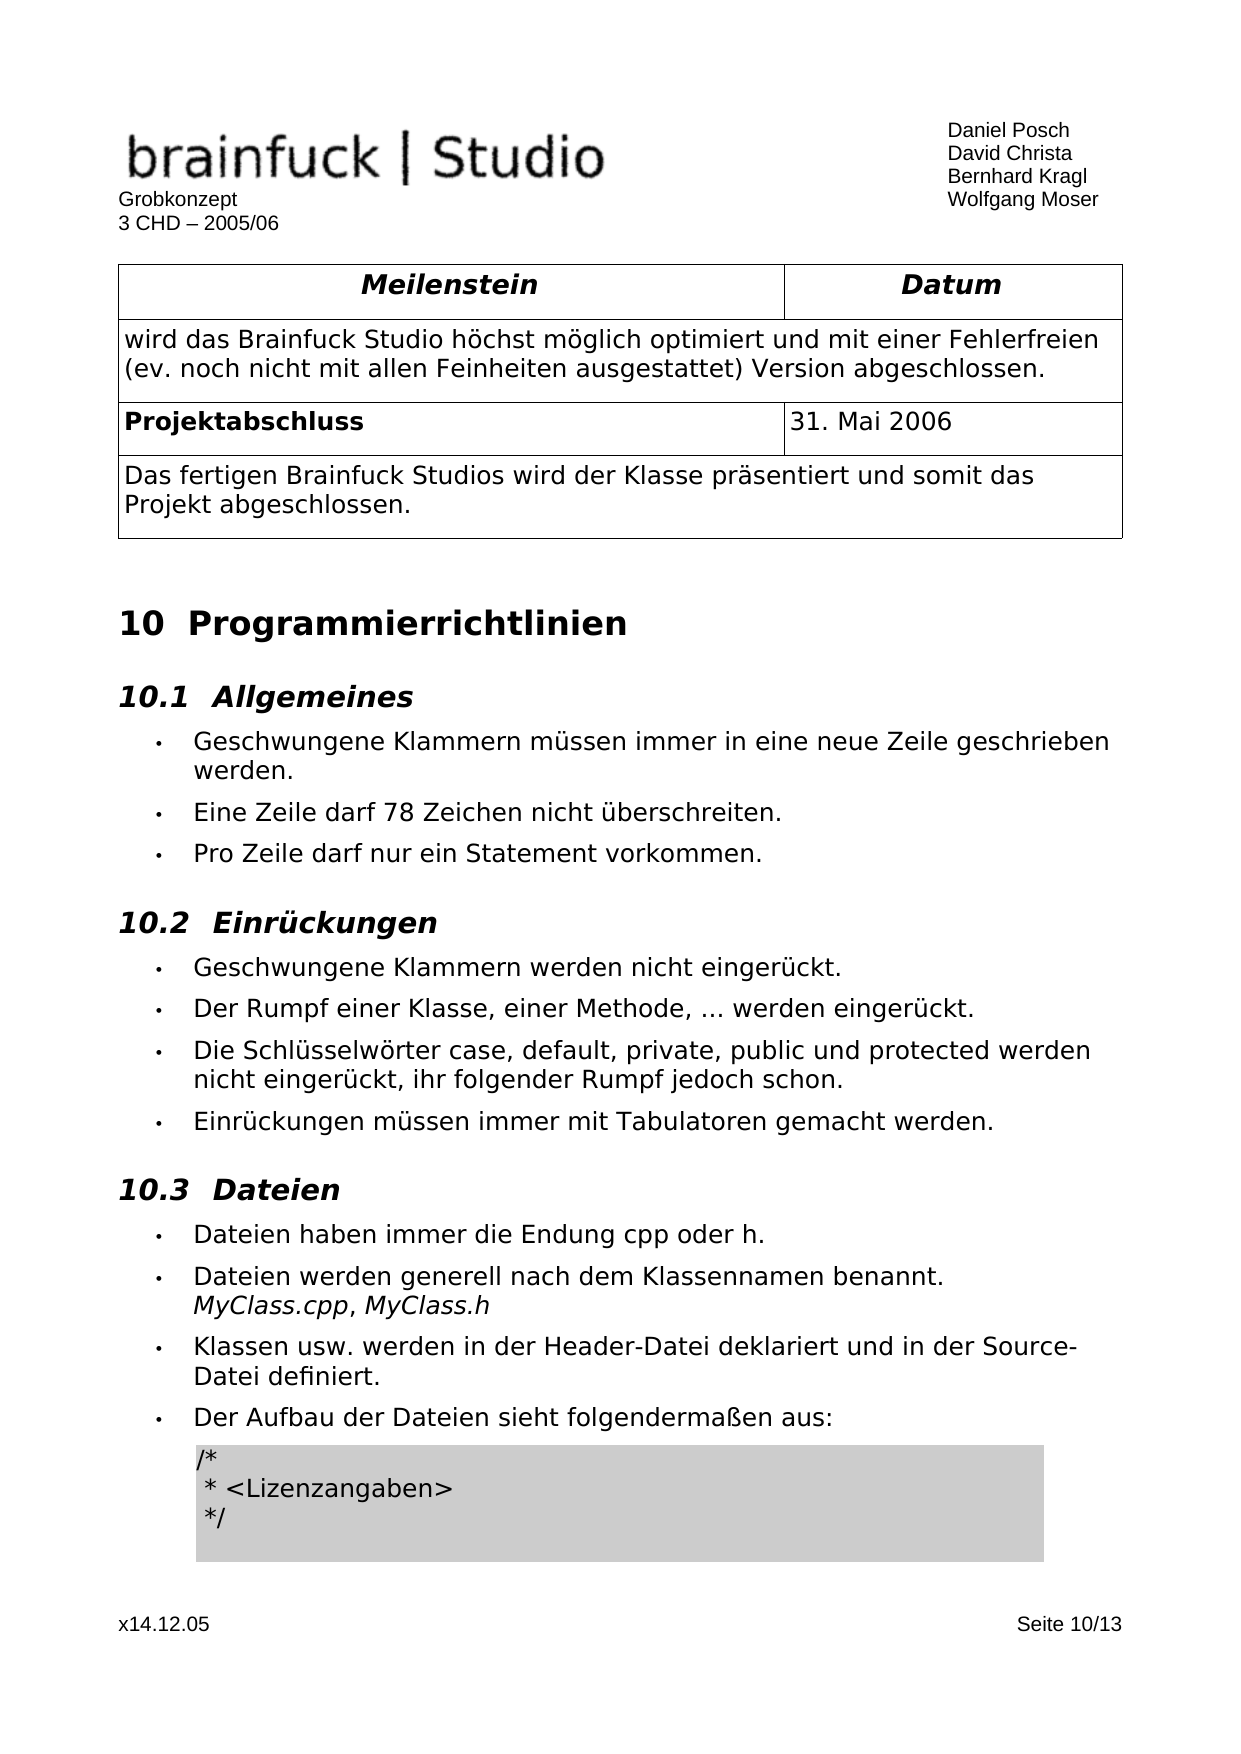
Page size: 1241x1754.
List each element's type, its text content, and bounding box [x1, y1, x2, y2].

list Klassen usw. werden in der Header-Datei deklariert und in der Source-Datei definiert. [156, 1333, 1122, 1391]
text /* * <Lizenzangaben> */ [196, 1445, 1044, 1562]
list Pro Zeile darf nur ein Statement vorkommen. [156, 840, 1122, 869]
list Einrückungen müssen immer mit Tabulatoren gemacht werden. [156, 1107, 1122, 1136]
subtitle Einrückungen [118, 906, 1122, 940]
list Geschwungene Klammern werden nicht eingerückt. [156, 953, 1122, 982]
picture [118, 118, 609, 187]
table_header Datum [785, 265, 1122, 319]
table_header Meilenstein [119, 265, 784, 319]
list Geschwungene Klammern müssen immer in eine neue Zeile geschrieben werden. [156, 727, 1122, 786]
list Die Schlüsselwörter case, default, private, public und protected werden nicht eingerückt, ihr folgender Rumpf jedoch schon. [156, 1036, 1122, 1094]
table_cell Projektabschluss [119, 403, 784, 455]
list Eine Zeile darf 78 Zeichen nicht überschreiten. [156, 798, 1122, 827]
subtitle Allgemeines [118, 681, 1122, 715]
list Der Aufbau der Dateien sieht folgendermaßen aus: [156, 1403, 1122, 1433]
list Der Rumpf einer Klasse, einer Methode, ... werden eingerückt. [156, 994, 1122, 1024]
table_cell wird das Brainfuck Studio höchst möglich optimiert und mit einer Fehlerfreien (ev. noch nicht mit allen Feinheiten ausgestattet) Version abgeschlossen. [119, 320, 1122, 402]
list Dateien werden generell nach dem Klassennamen benannt. MyClass.cpp, MyClass.h [156, 1262, 1122, 1320]
subtitle Programmierrichtlinien [118, 604, 1122, 643]
table_cell Das fertigen Brainfuck Studios wird der Klasse präsentiert und somit das Projekt abgeschlossen. [119, 456, 1122, 537]
subtitle Dateien [118, 1174, 1122, 1208]
table_cell 31. Mai 2006 [785, 403, 1122, 455]
list Dateien haben immer die Endung cpp oder h. [156, 1220, 1122, 1249]
